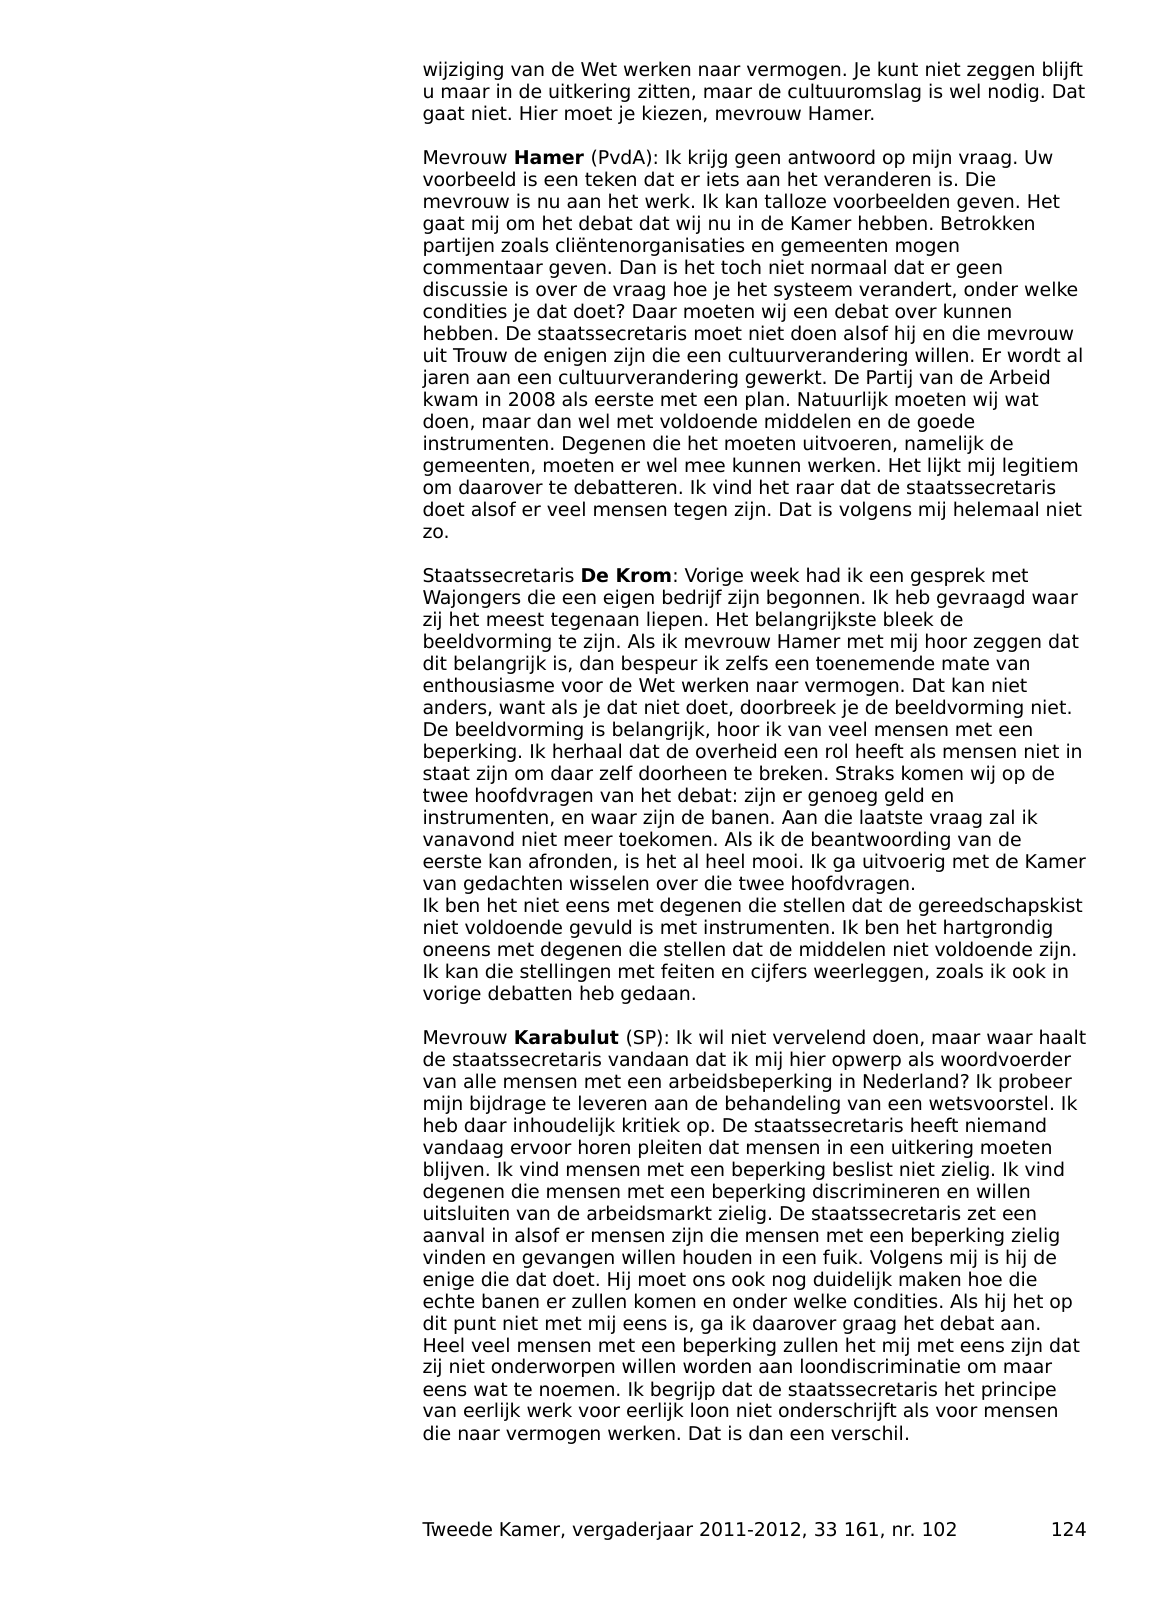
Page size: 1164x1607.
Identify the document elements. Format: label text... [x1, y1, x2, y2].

text Mevrouw Hamer (PvdA): Ik krijg geen antwoord op mijn vraag. Uw voorbeeld is een teken dat er iets aan het veranderen is. Die mevrouw is nu aan het werk. Ik kan talloze voorbeelden geven. Het gaat mij om het debat dat wij nu in de Kamer hebben. Betrokken partijen zoals cliëntenorganisaties en gemeenten mogen commentaar geven. Dan is het toch niet normaal dat er geen discussie is over de vraag hoe je het systeem verandert, onder welke condities je dat doet? Daar moeten wij een debat over kunnen hebben. De staatssecretaris moet niet doen alsof hij en die mevrouw uit Trouw de enigen zijn die een cultuurverandering willen. Er wordt al jaren aan een cultuurverandering gewerkt. De Partij van de Arbeid kwam in 2008 als eerste met een plan. Natuurlijk moeten wij wat doen, maar dan wel met voldoende middelen en de goede instrumenten. Degenen die het moeten uitvoeren, namelijk de gemeenten, moeten er wel mee kunnen werken. Het lijkt mij legitiem om daarover te debatteren. Ik vind het raar dat de staatssecretaris doet alsof er veel mensen tegen zijn. Dat is volgens mij helemaal niet zo. [422, 147, 1087, 543]
text Ik ben het niet eens met degenen die stellen dat de gereedschapskist niet voldoende gevuld is met instrumenten. Ik ben het hartgrondig oneens met degenen die stellen dat de middelen niet voldoende zijn. Ik kan die stellingen met feiten en cijfers weerleggen, zoals ik ook in vorige debatten heb gedaan. [422, 895, 1087, 1004]
text Staatssecretaris De Krom: Vorige week had ik een gesprek met Wajongers die een eigen bedrijf zijn begonnen. Ik heb gevraagd waar zij het meest tegenaan liepen. Het belangrijkste bleek de beeldvorming te zijn. Als ik mevrouw Hamer met mij hoor zeggen dat dit belangrijk is, dan bespeur ik zelfs een toenemende mate van enthousiasme voor de Wet werken naar vermogen. Dat kan niet anders, want als je dat niet doet, doorbreek je de beeldvorming niet. De beeldvorming is belangrijk, hoor ik van veel mensen met een beperking. Ik herhaal dat de overheid een rol heeft als mensen niet in staat zijn om daar zelf doorheen te breken. Straks komen wij op de twee hoofdvragen van het debat: zijn er genoeg geld en instrumenten, en waar zijn de banen. Aan die laatste vraag zal ik vanavond niet meer toekomen. Als ik de beantwoording van de eerste kan afronden, is het al heel mooi. Ik ga uitvoerig met de Kamer van gedachten wisselen over die twee hoofdvragen. [422, 565, 1087, 895]
text wijziging van de Wet werken naar vermogen. Je kunt niet zeggen blijft u maar in de uitkering zitten, maar de cultuuromslag is wel nodig. Dat gaat niet. Hier moet je kiezen, mevrouw Hamer. [422, 59, 1087, 125]
text Mevrouw Karabulut (SP): Ik wil niet vervelend doen, maar waar haalt de staatssecretaris vandaan dat ik mij hier opwerp als woordvoerder van alle mensen met een arbeidsbeperking in Nederland? Ik probeer mijn bijdrage te leveren aan de behandeling van een wetsvoorstel. Ik heb daar inhoudelijk kritiek op. De staatssecretaris heeft niemand vandaag ervoor horen pleiten dat mensen in een uitkering moeten blijven. Ik vind mensen met een beperking beslist niet zielig. Ik vind degenen die mensen met een beperking discrimineren en willen uitsluiten van de arbeidsmarkt zielig. De staatssecretaris zet een aanval in alsof er mensen zijn die mensen met een beperking zielig vinden en gevangen willen houden in een fuik. Volgens mij is hij de enige die dat doet. Hij moet ons ook nog duidelijk maken hoe die echte banen er zullen komen en onder welke condities. Als hij het op dit punt niet met mij eens is, ga ik daarover graag het debat aan. Heel veel mensen met een beperking zullen het mij met eens zijn dat zij niet onderworpen willen worden aan loondiscriminatie om maar eens wat te noemen. Ik begrijp dat de staatssecretaris het principe van eerlijk werk voor eerlijk loon niet onderschrijft als voor mensen die naar vermogen werken. Dat is dan een verschil. [422, 1027, 1087, 1444]
